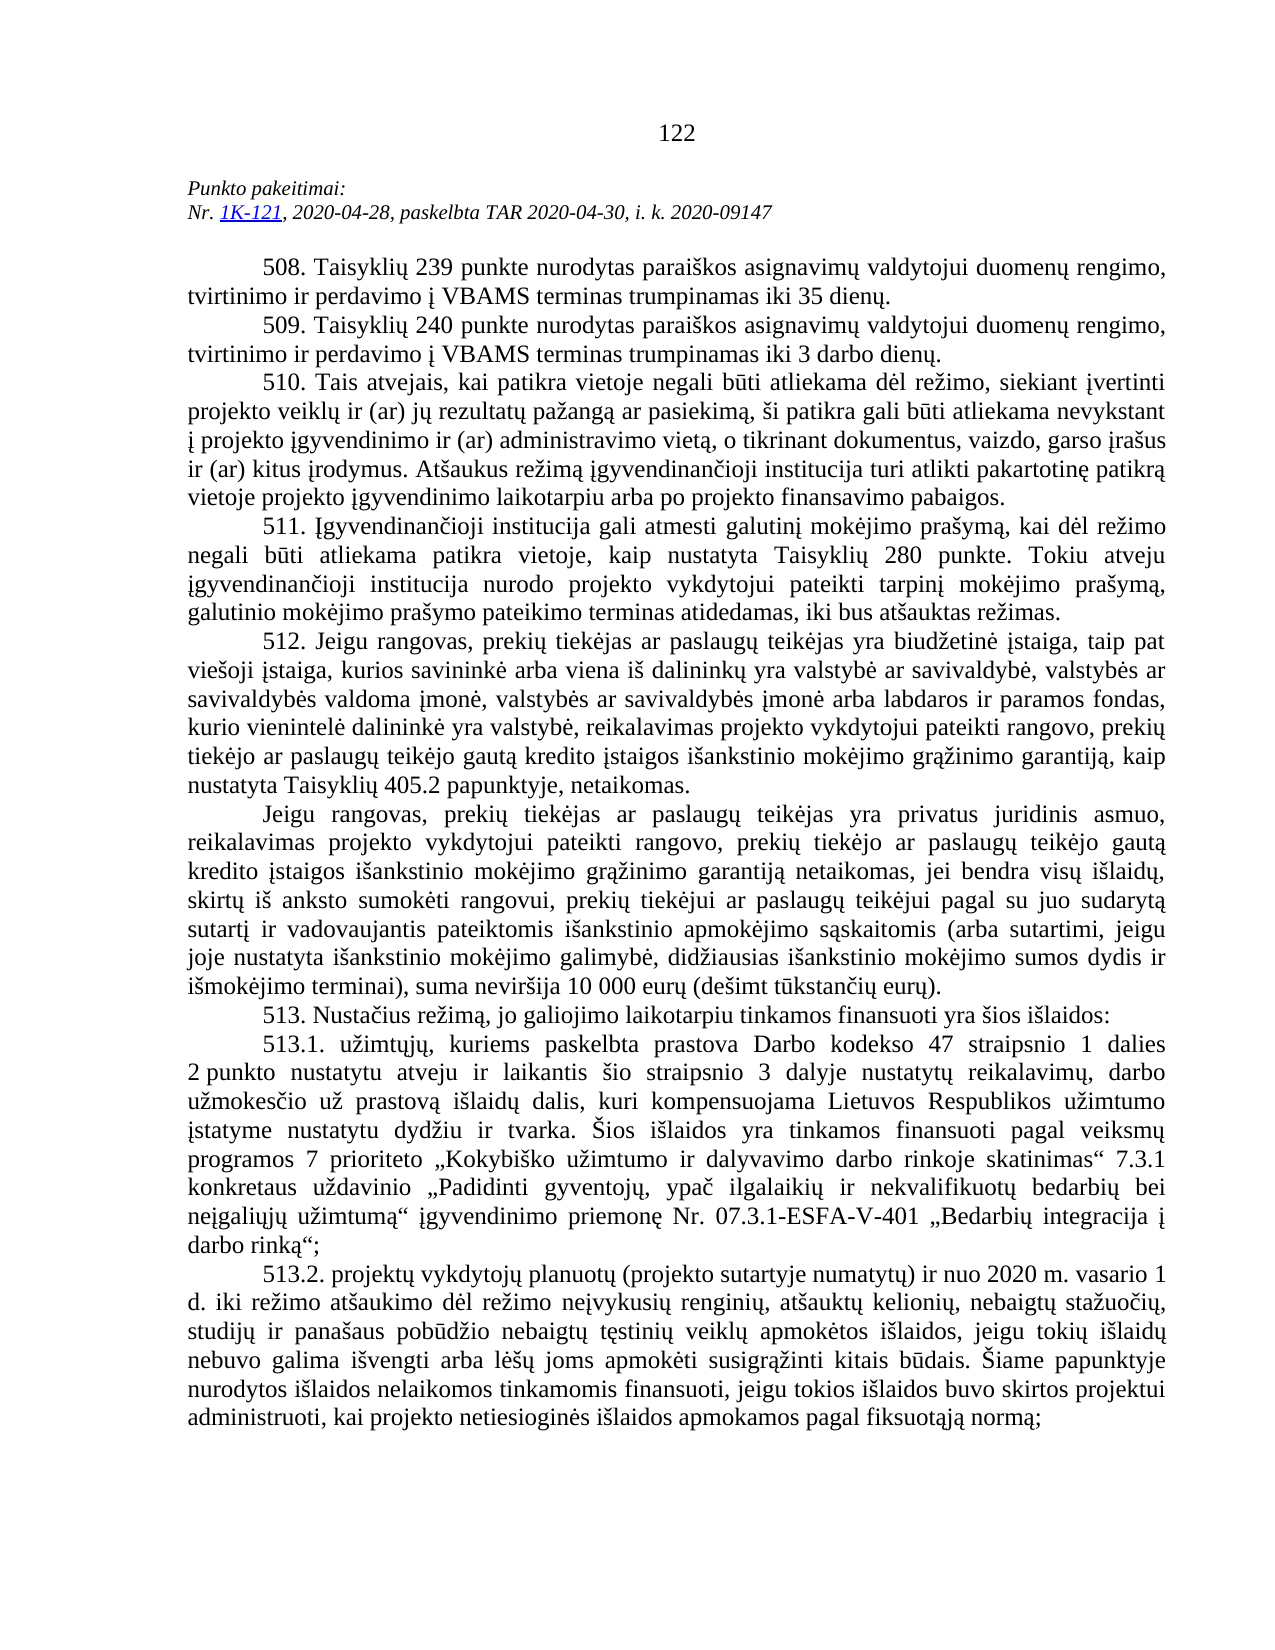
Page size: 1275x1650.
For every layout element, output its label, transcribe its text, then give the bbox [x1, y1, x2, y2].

text 509. Taisyklių 240 punkte nurodytas paraiškos asignavimų valdytojui duomenų rengimo, tvirtinimo ir perdavimo į VBAMS terminas trumpinamas iki 3 darbo dienų. [187, 310, 1167, 367]
text Jeigu rangovas, prekių tiekėjas ar paslaugų teikėjas yra privatus juridinis asmuo, reikalavimas projekto vykdytojui pateikti rangovo, prekių tiekėjo ar paslaugų teikėjo gautą kredito įstaigos išankstinio mokėjimo grąžinimo garantiją netaikomas, jei bendra visų išlaidų, skirtų iš anksto sumokėti rangovui, prekių tiekėjui ar paslaugų teikėjui pagal su juo sudarytą sutartį ir vadovaujantis pateiktomis išankstinio apmokėjimo sąskaitomis (arba sutartimi, jeigu joje nustatyta išankstinio mokėjimo galimybė, didžiausias išankstinio mokėjimo sumos dydis ir išmokėjimo terminai), suma neviršija 10 000 eurų (dešimt tūkstančių eurų). [187, 799, 1167, 1000]
text 513. Nustačius režimą, jo galiojimo laikotarpiu tinkamos finansuoti yra šios išlaidos: [187, 1000, 1167, 1029]
text 510. Tais atvejais, kai patikra vietoje negali būti atliekama dėl režimo, siekiant įvertinti projekto veiklų ir (ar) jų rezultatų pažangą ar pasiekimą, ši patikra gali būti atliekama nevykstant į projekto įgyvendinimo ir (ar) administravimo vietą, o tikrinant dokumentus, vaizdo, garso įrašus ir (ar) kitus įrodymus. Atšaukus režimą įgyvendinančioji institucija turi atlikti pakartotinę patikrą vietoje projekto įgyvendinimo laikotarpiu arba po projekto finansavimo pabaigos. [187, 367, 1167, 511]
text 511. Įgyvendinančioji institucija gali atmesti galutinį mokėjimo prašymą, kai dėl režimo negali būti atliekama patikra vietoje, kaip nustatyta Taisyklių 280 punkte. Tokiu atveju įgyvendinančioji institucija nurodo projekto vykdytojui pateikti tarpinį mokėjimo prašymą, galutinio mokėjimo prašymo pateikimo terminas atidedamas, iki bus atšauktas režimas. [187, 511, 1167, 626]
text 512. Jeigu rangovas, prekių tiekėjas ar paslaugų teikėjas yra biudžetinė įstaiga, taip pat viešoji įstaiga, kurios savininkė arba viena iš dalininkų yra valstybė ar savivaldybė, valstybės ar savivaldybės valdoma įmonė, valstybės ar savivaldybės įmonė arba labdaros ir paramos fondas, kurio vienintelė dalininkė yra valstybė, reikalavimas projekto vykdytojui pateikti rangovo, prekių tiekėjo ar paslaugų teikėjo gautą kredito įstaigos išankstinio mokėjimo grąžinimo garantiją, kaip nustatyta Taisyklių 405.2 papunktyje, netaikomas. [187, 626, 1167, 799]
text Nr. 1K-121, 2020-04-28, paskelbta TAR 2020-04-30, i. k. 2020-09147 [187, 200, 1167, 224]
text 513.2. projektų vykdytojų planuotų (projekto sutartyje numatytų) ir nuo 2020 m. vasario 1 d. iki režimo atšaukimo dėl režimo neįvykusių renginių, atšauktų kelionių, nebaigtų stažuočių, studijų ir panašaus pobūdžio nebaigtų tęstinių veiklų apmokėtos išlaidos, jeigu tokių išlaidų nebuvo galima išvengti arba lėšų joms apmokėti susigrąžinti kitais būdais. Šiame papunktyje nurodytos išlaidos nelaikomos tinkamomis finansuoti, jeigu tokios išlaidos buvo skirtos projektui administruoti, kai projekto netiesioginės išlaidos apmokamos pagal fiksuotąją normą; [187, 1259, 1167, 1431]
text 513.1. užimtųjų, kuriems paskelbta prastova Darbo kodekso 47 straipsnio 1 dalies 2 punkto nustatytu atveju ir laikantis šio straipsnio 3 dalyje nustatytų reikalavimų, darbo užmokesčio už prastovą išlaidų dalis, kuri kompensuojama Lietuvos Respublikos užimtumo įstatyme nustatytu dydžiu ir tvarka. Šios išlaidos yra tinkamos finansuoti pagal veiksmų programos 7 prioriteto „Kokybiško užimtumo ir dalyvavimo darbo rinkoje skatinimas“ 7.3.1 konkretaus uždavinio „Padidinti gyventojų, ypač ilgalaikių ir nekvalifikuotų bedarbių bei neįgaliųjų užimtumą“ įgyvendinimo priemonę Nr. 07.3.1-ESFA-V-401 „Bedarbių integracija į darbo rinką“; [187, 1029, 1167, 1259]
text Punkto pakeitimai: [187, 176, 1167, 200]
text 508. Taisyklių 239 punkte nurodytas paraiškos asignavimų valdytojui duomenų rengimo, tvirtinimo ir perdavimo į VBAMS terminas trumpinamas iki 35 dienų. [187, 252, 1167, 310]
